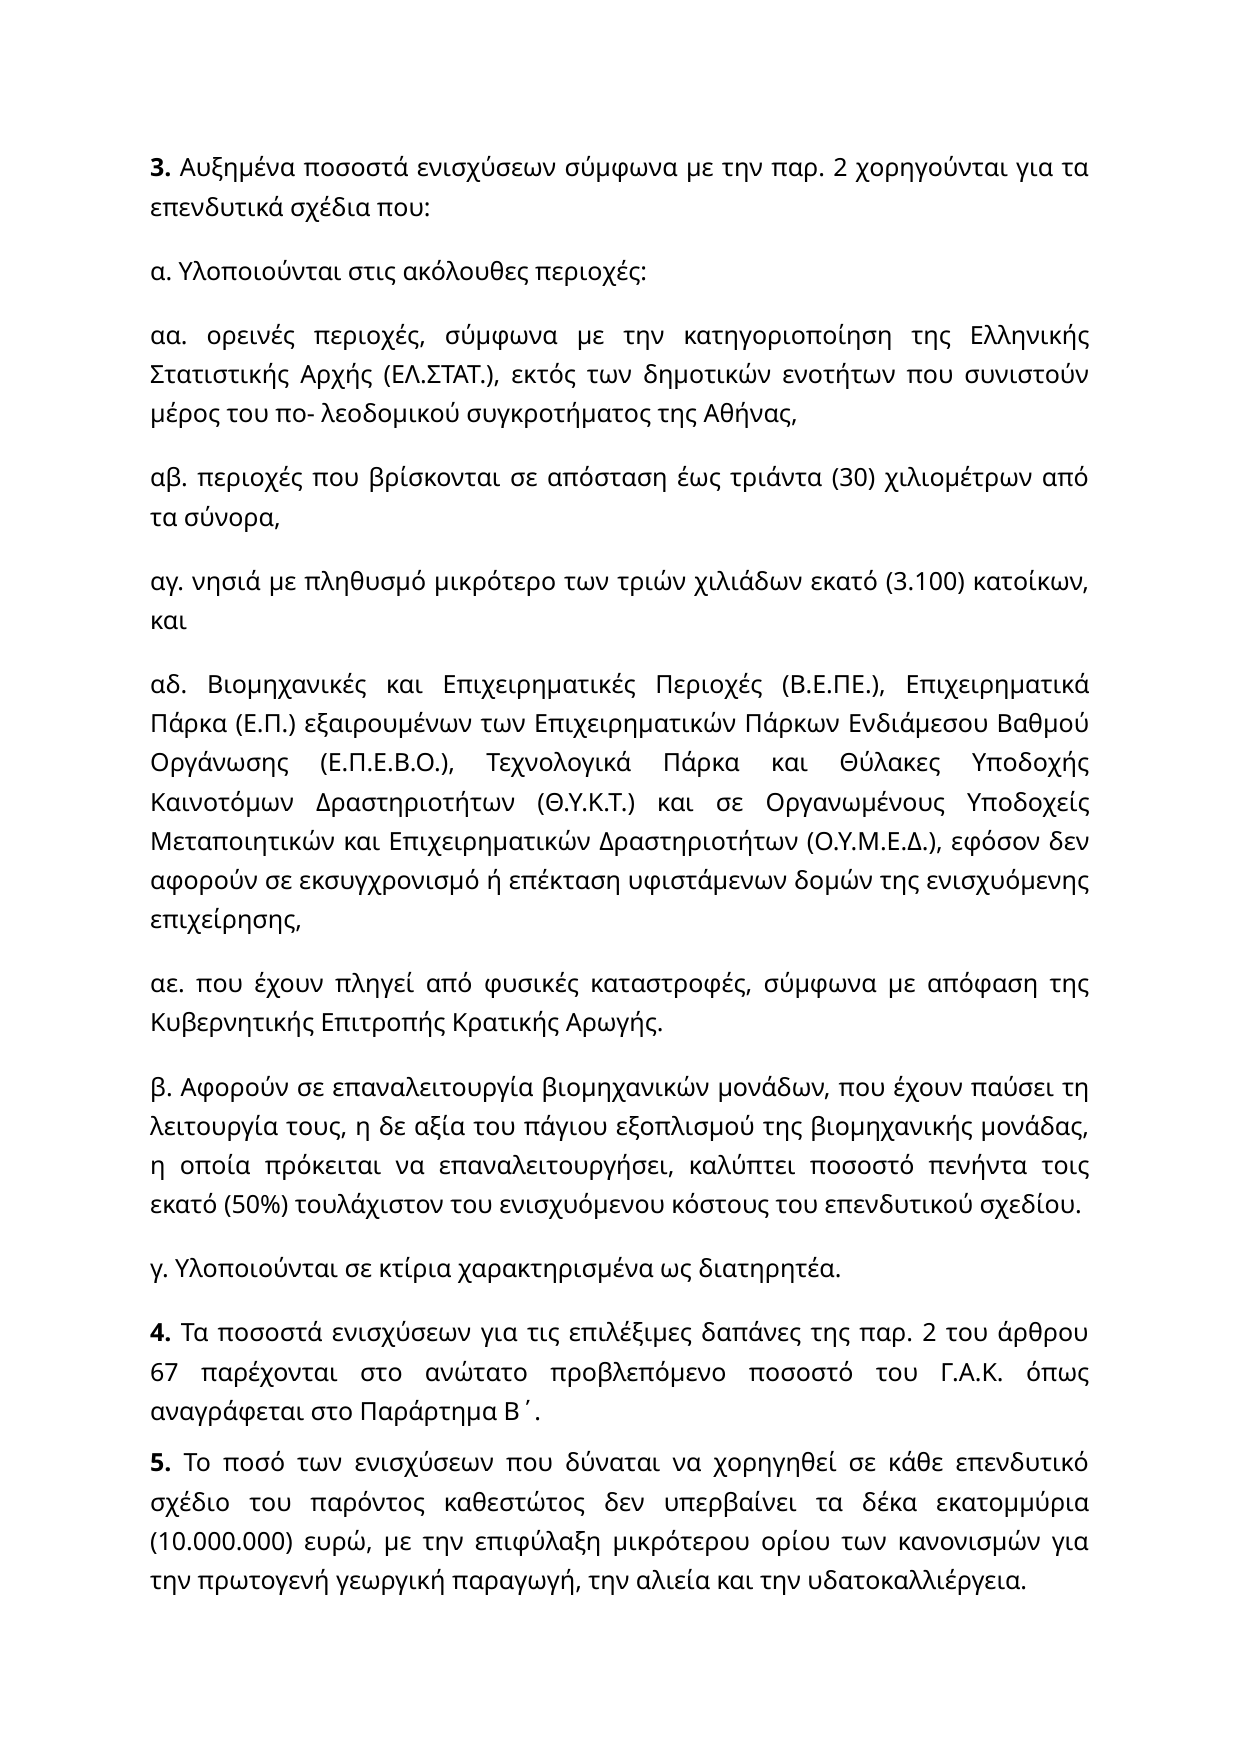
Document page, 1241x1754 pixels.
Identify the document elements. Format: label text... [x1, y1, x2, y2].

text 5. Το ποσό των ενισχύσεων που δύναται να χορηγηθεί σε κάθε επενδυτικό σχέδιο του παρόντος καθεστώτος δεν υπερβαίνει τα δέκα εκατομμύρια (10.000.000) ευρώ, με την επιφύλαξη μικρότερου ορίου των κανονισμών για την πρωτογενή γεωργική παραγωγή, την αλιεία και την υδατοκαλλιέργεια. [150, 1445, 1090, 1597]
text 4. Τα ποσοστά ενισχύσεων για τις επιλέξιμες δαπάνες της παρ. 2 του άρθρου 67 παρέχονται στο ανώτατο προβλεπόμενο ποσοστό του Γ.Α.Κ. όπως αναγράφεται στο Παράρτημα Β΄. [150, 1315, 1090, 1427]
text 3. Αυξημένα ποσοστά ενισχύσεων σύμφωνα με την παρ. 2 χορηγούνται για τα επενδυτικά σχέδια που: [150, 150, 1090, 223]
text αβ. περιοχές που βρίσκονται σε απόσταση έως τριάντα (30) χιλιομέτρων από τα σύνορα, [150, 460, 1090, 533]
text γ. Υλοποιούνται σε κτίρια χαρακτηρισμένα ως διατηρητέα. [150, 1251, 1090, 1285]
text β. Αφορούν σε επαναλειτουργία βιομηχανικών μονάδων, που έχουν παύσει τη λειτουργία τους, η δε αξία του πάγιου εξοπλισμού της βιομηχανικής μονάδας, η οποία πρόκειται να επαναλειτουργήσει, καλύπτει ποσοστό πενήντα τοις εκατό (50%) τουλάχιστον του ενισχυόμενου κόστους του επενδυτικού σχεδίου. [150, 1069, 1090, 1221]
text αε. που έχουν πληγεί από φυσικές καταστροφές, σύμφωνα με απόφαση της Κυβερνητικής Επιτροπής Κρατικής Αρωγής. [150, 966, 1090, 1039]
text αα. ορεινές περιοχές, σύμφωνα με την κατηγοριοποίηση της Ελληνικής Στατιστικής Αρχής (ΕΛ.ΣΤΑΤ.), εκτός των δημοτικών ενοτήτων που συνιστούν μέρος του πο- λεοδομικού συγκροτήματος της Αθήνας, [150, 317, 1090, 430]
text αδ. Βιομηχανικές και Επιχειρηματικές Περιοχές (Β.Ε.ΠΕ.), Επιχειρηματικά Πάρκα (Ε.Π.) εξαιρουμένων των Επιχειρηματικών Πάρκων Ενδιάμεσου Βαθμού Οργάνωσης (Ε.Π.Ε.Β.Ο.), Τεχνολογικά Πάρκα και Θύλακες Υποδοχής Καινοτόμων Δραστηριοτήτων (Θ.Υ.Κ.Τ.) και σε Οργανωμένους Υποδοχείς Μεταποιητικών και Επιχειρηματικών Δραστηριοτήτων (Ο.Υ.Μ.Ε.Δ.), εφόσον δεν αφορούν σε εκσυγχρονισμό ή επέκταση υφιστάμενων δομών της ενισχυόμενης επιχείρησης, [150, 667, 1090, 936]
text α. Υλοποιούνται στις ακόλουθες περιοχές: [150, 253, 1090, 287]
text αγ. νησιά με πληθυσμό μικρότερο των τριών χιλιάδων εκατό (3.100) κατοίκων, και [150, 563, 1090, 637]
